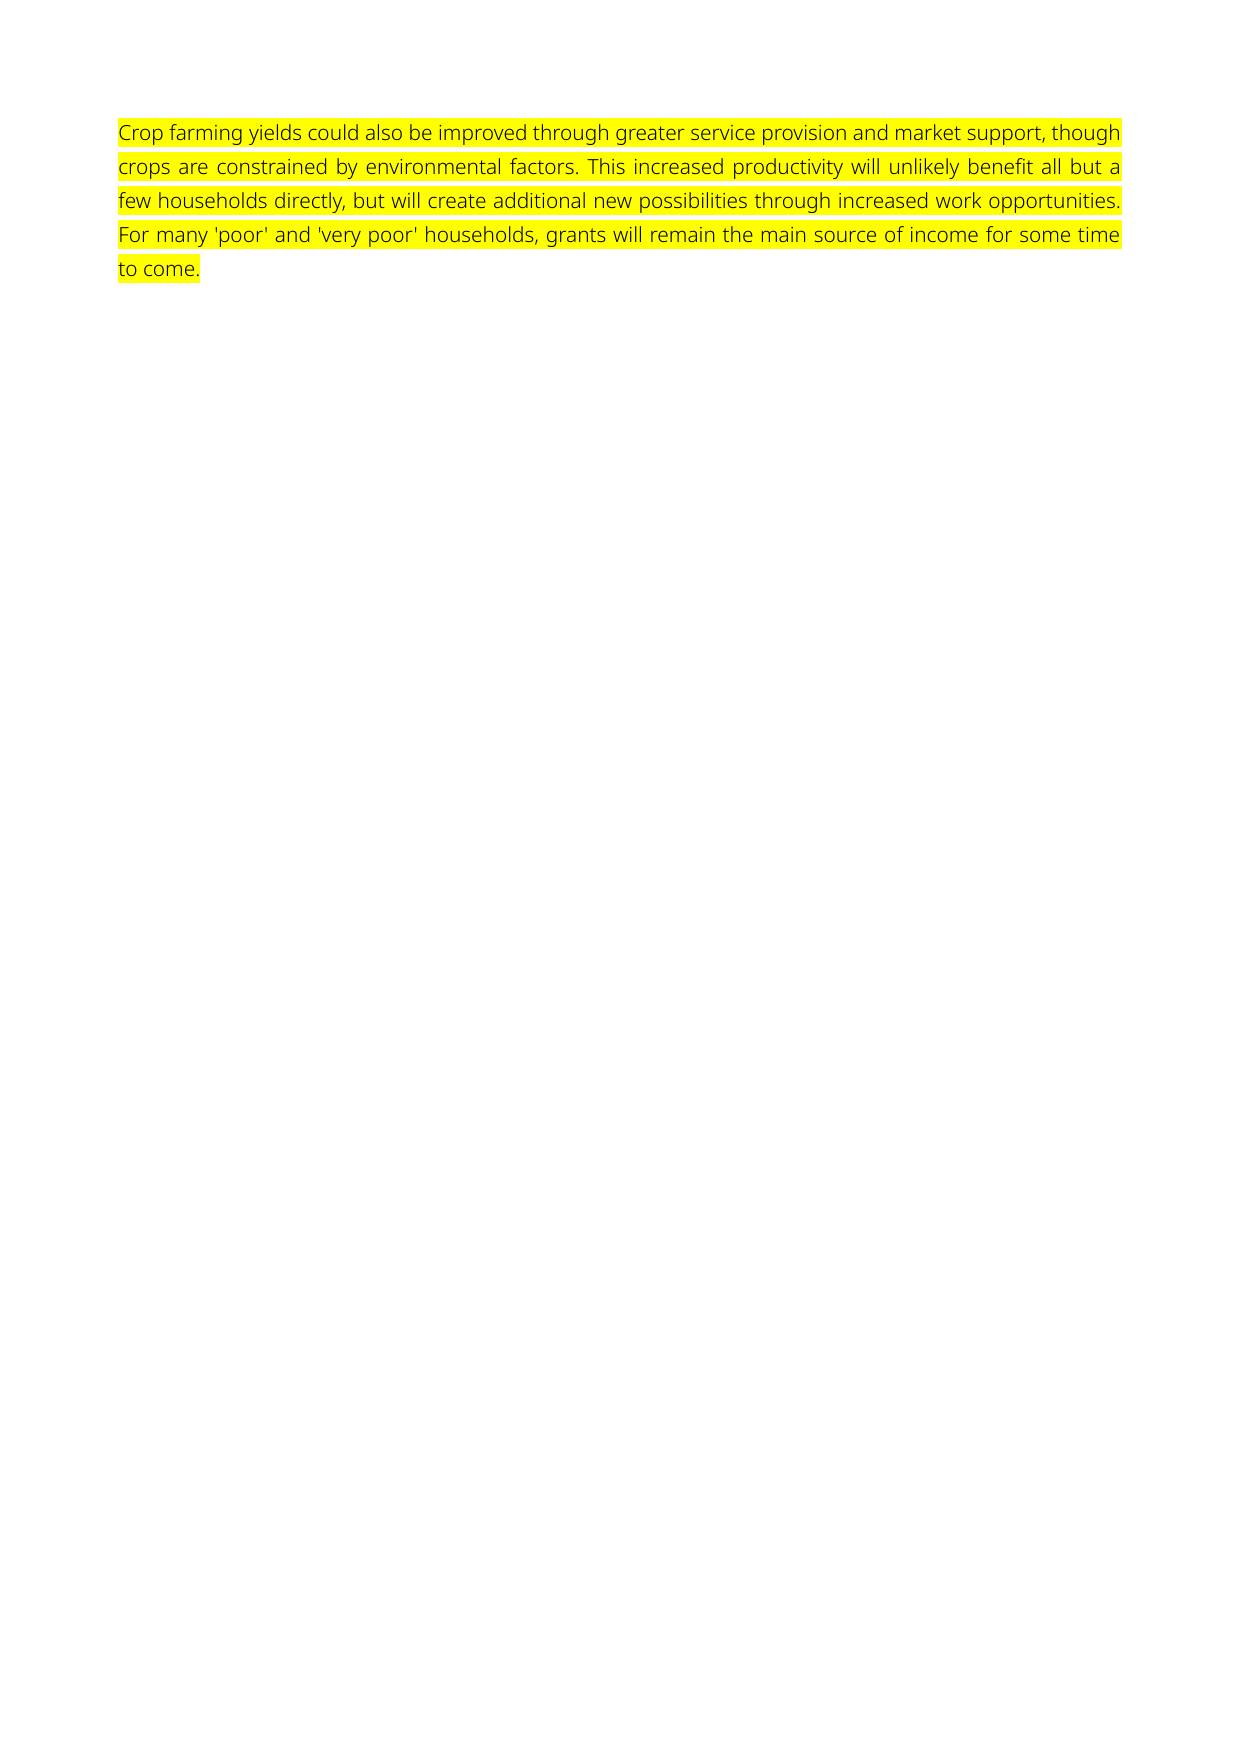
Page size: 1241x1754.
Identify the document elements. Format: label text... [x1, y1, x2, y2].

text Crop farming yields could also be improved through greater service provision and market support, though crops are constrained by environmental factors. This increased productivity will unlikely benefit all but a few households directly, but will create additional new possibilities through increased work opportunities. For many 'poor' and 'very poor' households, grants will remain the main source of income for some time to come. [118, 118, 1122, 283]
